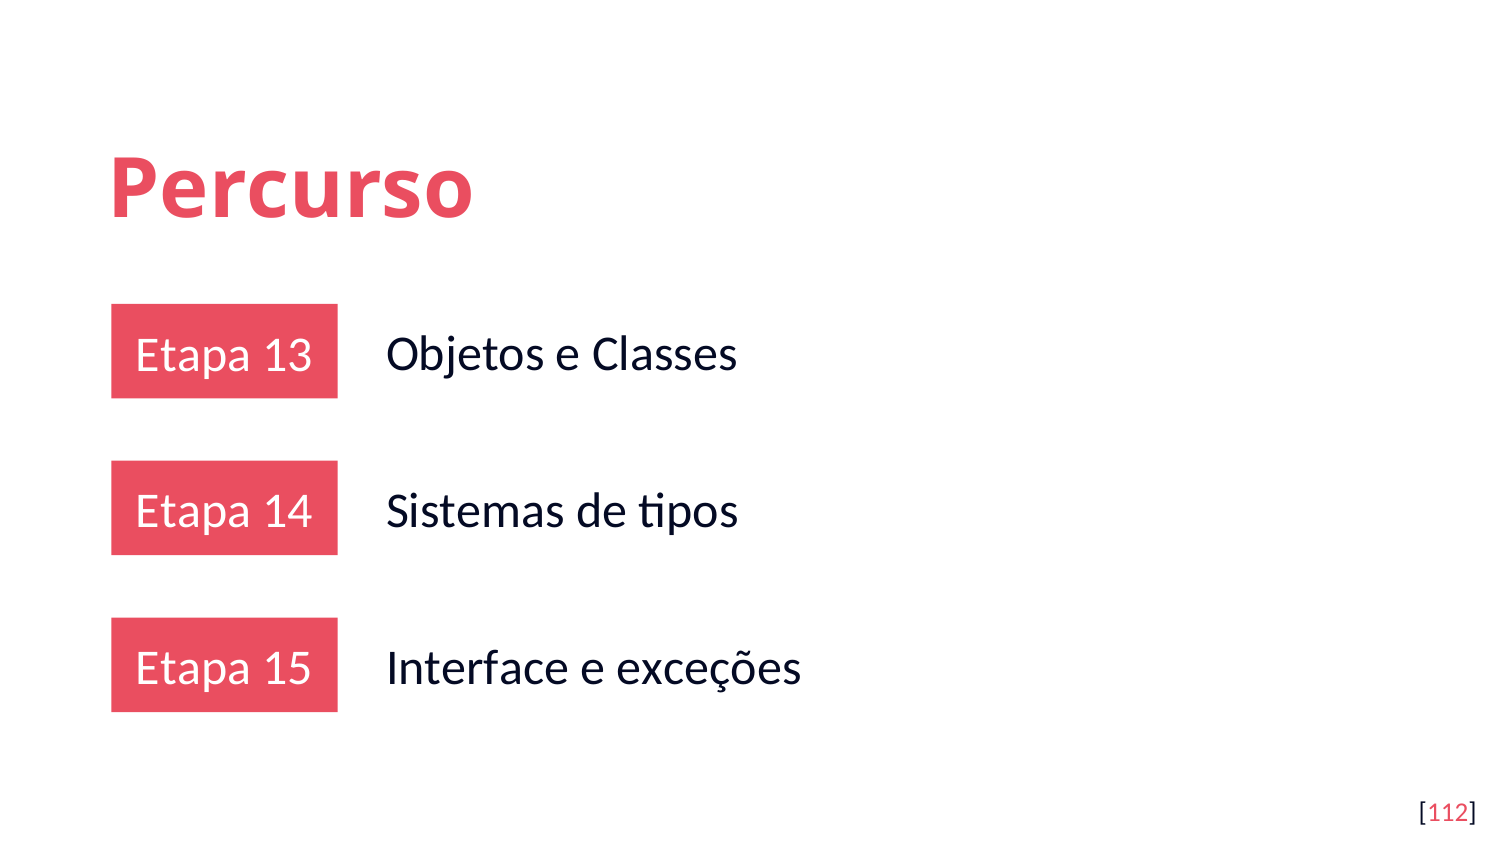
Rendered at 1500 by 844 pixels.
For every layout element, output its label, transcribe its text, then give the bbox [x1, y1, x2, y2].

text_box Interface e exceções [371, 627, 1384, 703]
text_box Sistemas de tipos [371, 470, 1384, 546]
slide_number [112] [1403, 779, 1494, 844]
text_box Percurso [92, 104, 1309, 243]
text_box Etapa 13 [111, 303, 338, 399]
text_box Etapa 15 [111, 617, 338, 713]
text_box Objetos e Classes [371, 313, 1384, 389]
text_box Etapa 14 [111, 460, 338, 556]
